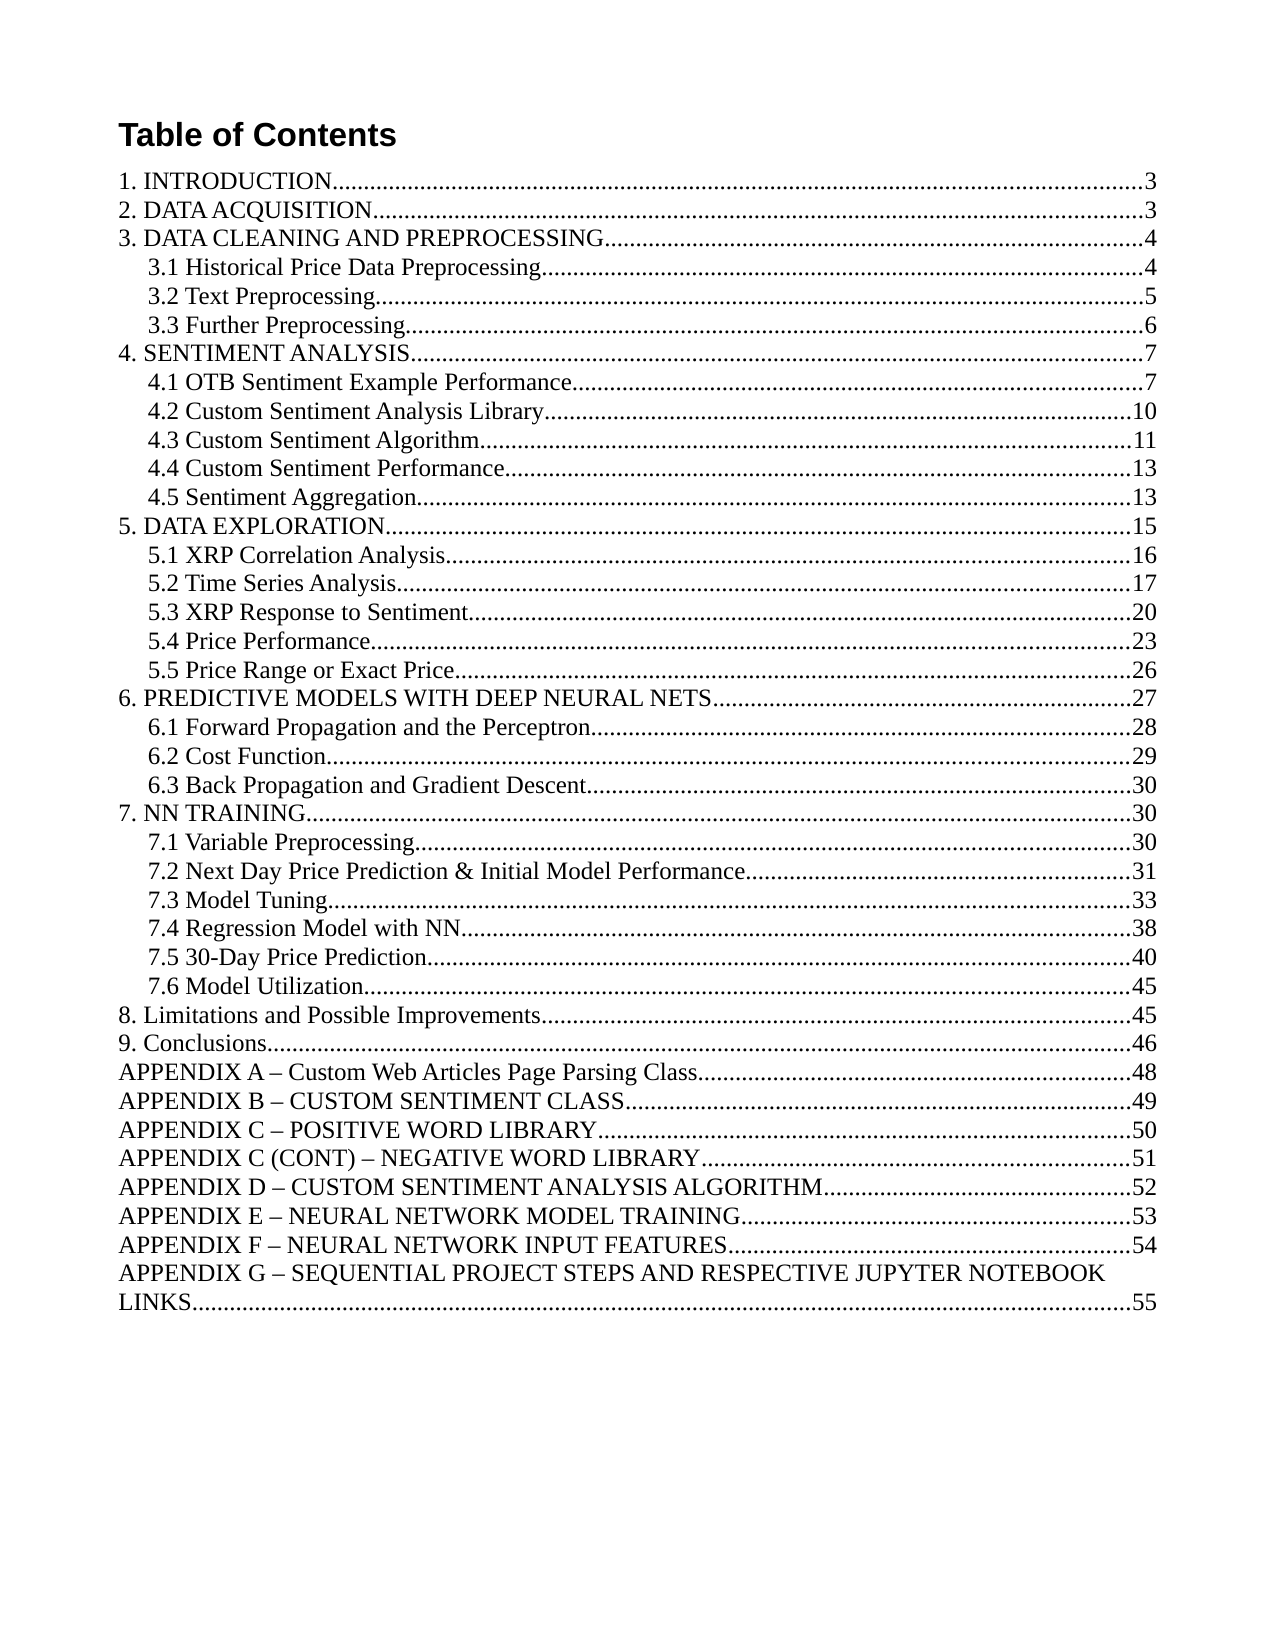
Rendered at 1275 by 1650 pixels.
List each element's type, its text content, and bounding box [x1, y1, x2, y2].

text 8. Limitations and Possible Improvements 45 [118, 1000, 1157, 1028]
text APPENDIX F – NEURAL NETWORK INPUT FEATURES 54 [118, 1230, 1157, 1258]
text APPENDIX A – Custom Web Articles Page Parsing Class 48 [118, 1057, 1157, 1086]
text 5.2 Time Series Analysis 17 [148, 568, 1157, 597]
text 5.4 Price Performance 23 [148, 626, 1157, 655]
text APPENDIX G – SEQUENTIAL PROJECT STEPS AND RESPECTIVE JUPYTER NOTEBOOK LINKS 55 [118, 1258, 1157, 1316]
text 6.3 Back Propagation and Gradient Descent 30 [148, 770, 1157, 798]
text 7.6 Model Utilization 45 [148, 971, 1157, 1000]
text 4.4 Custom Sentiment Performance 13 [148, 453, 1157, 482]
text 3.3 Further Preprocessing 6 [148, 310, 1157, 338]
text 2. DATA ACQUISITION 3 [118, 195, 1157, 223]
text 4. SENTIMENT ANALYSIS 7 [118, 338, 1157, 367]
text APPENDIX D – CUSTOM SENTIMENT ANALYSIS ALGORITHM 52 [118, 1172, 1157, 1201]
subtitle Table of Contents [118, 115, 1157, 153]
text 4.2 Custom Sentiment Analysis Library 10 [148, 396, 1157, 425]
text 6. PREDICTIVE MODELS WITH DEEP NEURAL NETS 27 [118, 683, 1157, 712]
text 5.1 XRP Correlation Analysis 16 [148, 540, 1157, 568]
text 1. INTRODUCTION 3 [118, 166, 1157, 195]
text 5.5 Price Range or Exact Price 26 [148, 655, 1157, 683]
text 6.1 Forward Propagation and the Perceptron 28 [148, 712, 1157, 741]
text APPENDIX C – POSITIVE WORD LIBRARY 50 [118, 1115, 1157, 1143]
text 7.2 Next Day Price Prediction & Initial Model Performance 31 [148, 856, 1157, 885]
text 6.2 Cost Function 29 [148, 741, 1157, 770]
text 5.3 XRP Response to Sentiment 20 [148, 597, 1157, 626]
text 5. DATA EXPLORATION 15 [118, 511, 1157, 540]
text 3. DATA CLEANING AND PREPROCESSING 4 [118, 223, 1157, 252]
text 7.4 Regression Model with NN 38 [148, 913, 1157, 942]
text 7.3 Model Tuning 33 [148, 885, 1157, 913]
text 3.2 Text Preprocessing 5 [148, 281, 1157, 310]
text 4.1 OTB Sentiment Example Performance 7 [148, 367, 1157, 396]
text 4.5 Sentiment Aggregation 13 [148, 482, 1157, 511]
text 7.5 30-Day Price Prediction 40 [148, 942, 1157, 971]
text 4.3 Custom Sentiment Algorithm 11 [148, 425, 1157, 453]
text APPENDIX B – CUSTOM SENTIMENT CLASS 49 [118, 1086, 1157, 1115]
text 3.1 Historical Price Data Preprocessing 4 [148, 252, 1157, 281]
text APPENDIX C (CONT) – NEGATIVE WORD LIBRARY 51 [118, 1143, 1157, 1172]
text 9. Conclusions 46 [118, 1028, 1157, 1057]
text 7.1 Variable Preprocessing 30 [148, 827, 1157, 856]
text 7. NN TRAINING 30 [118, 798, 1157, 827]
text APPENDIX E – NEURAL NETWORK MODEL TRAINING 53 [118, 1201, 1157, 1230]
